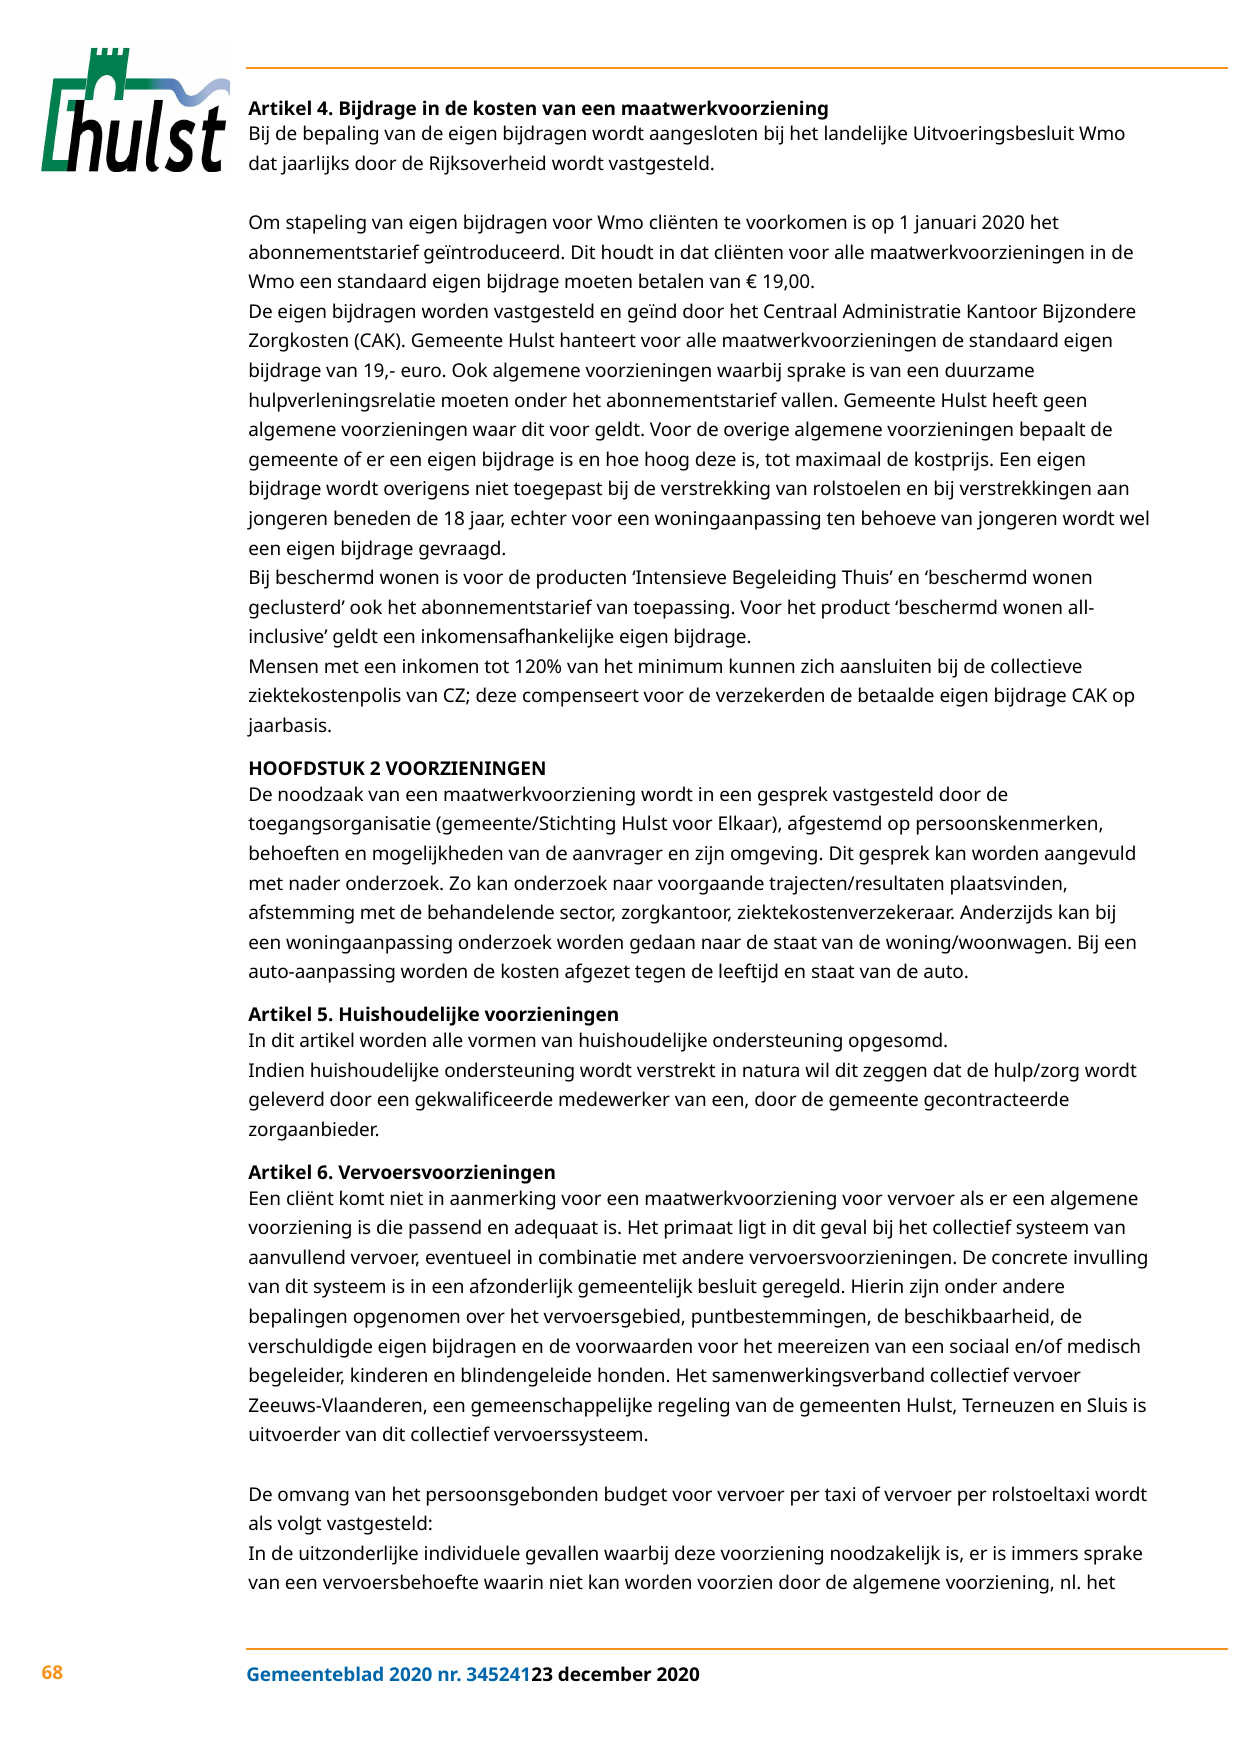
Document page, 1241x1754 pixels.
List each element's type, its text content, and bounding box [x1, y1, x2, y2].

text Indien huishoudelijke ondersteuning wordt verstrekt in natura wil dit zeggen dat de hulp/zorg wordt geleverd door een gekwalificeerde medewerker van een, door de gemeente gecontracteerde zorgaanbieder. [248, 1057, 1152, 1142]
text Mensen met een inkomen tot 120% van het minimum kunnen zich aansluiten bij de collectieve ziektekostenpolis van CZ; deze compenseert voor de verzekerden de betaalde eigen bijdrage CAK op jaarbasis. [248, 653, 1152, 738]
text De eigen bijdragen worden vastgesteld en geïnd door het Centraal Administratie Kantoor Bijzondere Zorgkosten (CAK). Gemeente Hulst hanteert voor alle maatwerkvoorzieningen de standaard eigen bijdrage van 19,- euro. Ook algemene voorzieningen waarbij sprake is van een duurzame hulpverleningsrelatie moeten onder het abonnementstarief vallen. Gemeente Hulst heeft geen algemene voorzieningen waar dit voor geldt. Voor de overige algemene voorzieningen bepaalt de gemeente of er een eigen bijdrage is en hoe hoog deze is, tot maximaal de kostprijs. Een eigen bijdrage wordt overigens niet toegepast bij de verstrekking van rolstoelen en bij verstrekkingen aan jongeren beneden de 18 jaar, echter voor een woningaanpassing ten behoeve van jongeren wordt wel een eigen bijdrage gevraagd. [248, 298, 1152, 560]
text Artikel 6. Vervoersvoorzieningen [248, 1159, 1152, 1185]
text Om stapeling van eigen bijdragen voor Wmo cliënten te voorkomen is op 1 januari 2020 het abonnementstarief geïntroduceerd. Dit houdt in dat cliënten voor alle maatwerkvoorzieningen in de Wmo een standaard eigen bijdrage moeten betalen van € 19,00. [248, 209, 1152, 294]
text Artikel 4. Bijdrage in de kosten van een maatwerkvoorziening [248, 95, 1152, 121]
text De noodzaak van een maatwerkvoorziening wordt in een gesprek vastgesteld door de toegangsorganisatie (gemeente/Stichting Hulst voor Elkaar), afgestemd op persoonskenmerken, behoeften en mogelijkheden van de aanvrager en zijn omgeving. Dit gesprek kan worden aangevuld met nader onderzoek. Zo kan onderzoek naar voorgaande trajecten/resultaten plaatsvinden, afstemming met de behandelende sector, zorgkantoor, ziektekostenverzekeraar. Anderzijds kan bij een woningaanpassing onderzoek worden gedaan naar de staat van de woning/woonwagen. Bij een auto-aanpassing worden de kosten afgezet tegen de leeftijd en staat van de auto. [248, 781, 1152, 984]
text Bij beschermd wonen is voor de producten ‘Intensieve Begeleiding Thuis’ en ‘beschermd wonen geclusterd’ ook het abonnementstarief van toepassing. Voor het product ‘beschermd wonen all-inclusive’ geldt een inkomensafhankelijke eigen bijdrage. [248, 564, 1152, 649]
text De omvang van het persoonsgebonden budget voor vervoer per taxi of vervoer per rolstoeltaxi wordt als volgt vastgesteld: [248, 1481, 1152, 1536]
text Artikel 5. Huishoudelijke voorzieningen [248, 1002, 1152, 1027]
text HOOFDSTUK 2 VOORZIENINGEN [248, 755, 1152, 781]
text In dit artikel worden alle vormen van huishoudelijke ondersteuning opgesomd. [248, 1027, 1152, 1053]
picture [41, 47, 231, 172]
text Bij de bepaling van de eigen bijdragen wordt aangesloten bij het landelijke Uitvoeringsbesluit Wmo dat jaarlijks door de Rijksoverheid wordt vastgesteld. [248, 121, 1152, 176]
text Een cliënt komt niet in aanmerking voor een maatwerkvoorziening voor vervoer als er een algemene voorziening is die passend en adequaat is. Het primaat ligt in dit geval bij het collectief systeem van aanvullend vervoer, eventueel in combinatie met andere vervoersvoorzieningen. De concrete invulling van dit systeem is in een afzonderlijk gemeentelijk besluit geregeld. Hierin zijn onder andere bepalingen opgenomen over het vervoersgebied, puntbestemmingen, de beschikbaarheid, de verschuldigde eigen bijdragen en de voorwaarden voor het meereizen van een sociaal en/of medisch begeleider, kinderen en blindengeleide honden. Het samenwerkingsverband collectief vervoer Zeeuws-Vlaanderen, een gemeenschappelijke regeling van de gemeenten Hulst, Terneuzen en Sluis is uitvoerder van dit collectief vervoerssysteem. [248, 1185, 1152, 1447]
text In de uitzonderlijke individuele gevallen waarbij deze voorziening noodzakelijk is, er is immers sprake van een vervoersbehoefte waarin niet kan worden voorzien door de algemene voorziening, nl. het [248, 1540, 1152, 1595]
